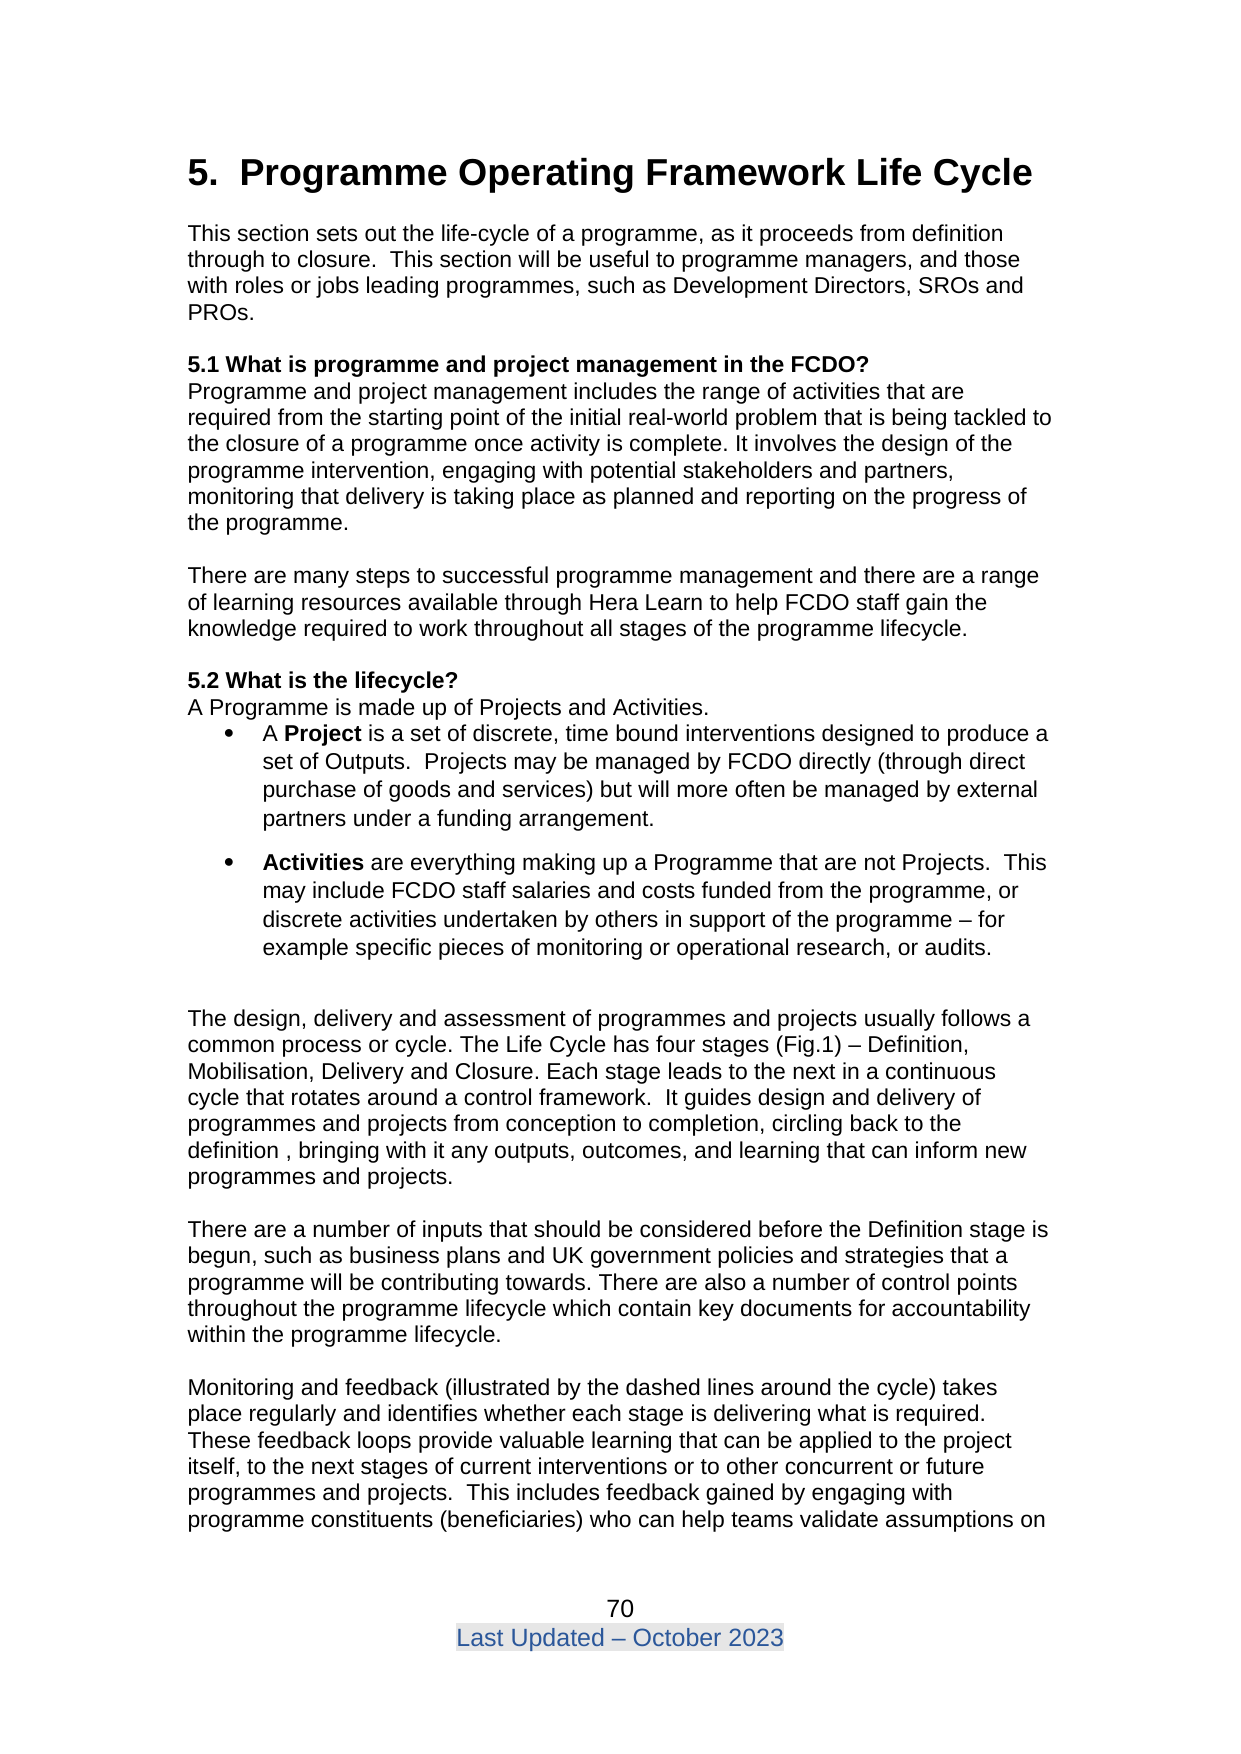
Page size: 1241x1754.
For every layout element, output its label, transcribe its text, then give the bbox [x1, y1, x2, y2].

text A Programme is made up of Projects and Activities. [187, 694, 1053, 720]
text There are many steps to successful programme management and there are a range of learning resources available through Hera Learn to help FCDO staff gain the knowledge required to work throughout all stages of the programme lifecycle. [187, 562, 1053, 641]
text This section sets out the life-cycle of a programme, as it proceeds from definition through to closure. This section will be useful to programme managers, and those with roles or jobs leading programmes, such as Development Directors, SROs and PROs. [187, 219, 1053, 325]
text The design, delivery and assessment of programmes and projects usually follows a common process or cycle. The Life Cycle has four stages (Fig.1) – Definition, Mobilisation, Delivery and Closure. Each stage leads to the next in a continuous cycle that rotates around a control framework. It guides design and delivery of programmes and projects from conception to completion, circling back to the definition , bringing with it any outputs, outcomes, and learning that can inform new programmes and projects. [187, 1005, 1053, 1189]
list Activities are everything making up a Programme that are not Projects. This may include FCDO staff salaries and costs funded from the programme, or discrete activities undertaken by others in support of the programme – for example specific pieces of monitoring or operational research, or audits. [225, 849, 1053, 960]
text Monitoring and feedback (illustrated by the dashed lines around the cycle) takes place regularly and identifies whether each stage is delivering what is required. These feedback loops provide valuable learning that can be applied to the project itself, to the next stages of current interventions or to other concurrent or future programmes and projects. This includes feedback gained by engaging with programme constituents (beneficiaries) who can help teams validate assumptions on [187, 1374, 1053, 1532]
text 5.2 What is the lifecycle? [187, 667, 1053, 694]
list A Project is a set of discrete, time bound interventions designed to produce a set of Outputs. Projects may be managed by FCDO directly (through direct purchase of goods and services) but will more often be managed by external partners under a funding arrangement. [225, 720, 1053, 831]
text 5. Programme Operating Framework Life Cycle [187, 150, 1053, 193]
text Programme and project management includes the range of activities that are required from the starting point of the initial real-world problem that is being tackled to the closure of a programme once activity is complete. It involves the design of the programme intervention, engaging with potential stakeholders and partners, monitoring that delivery is taking place as planned and reporting on the progress of the programme. [187, 378, 1053, 536]
text There are a number of inputs that should be considered before the Definition stage is begun, such as business plans and UK government policies and strategies that a programme will be contributing towards. There are also a number of control points throughout the programme lifecycle which contain key documents for accountability within the programme lifecycle. [187, 1216, 1053, 1347]
text 5.1 What is programme and project management in the FCDO? [187, 351, 1053, 378]
